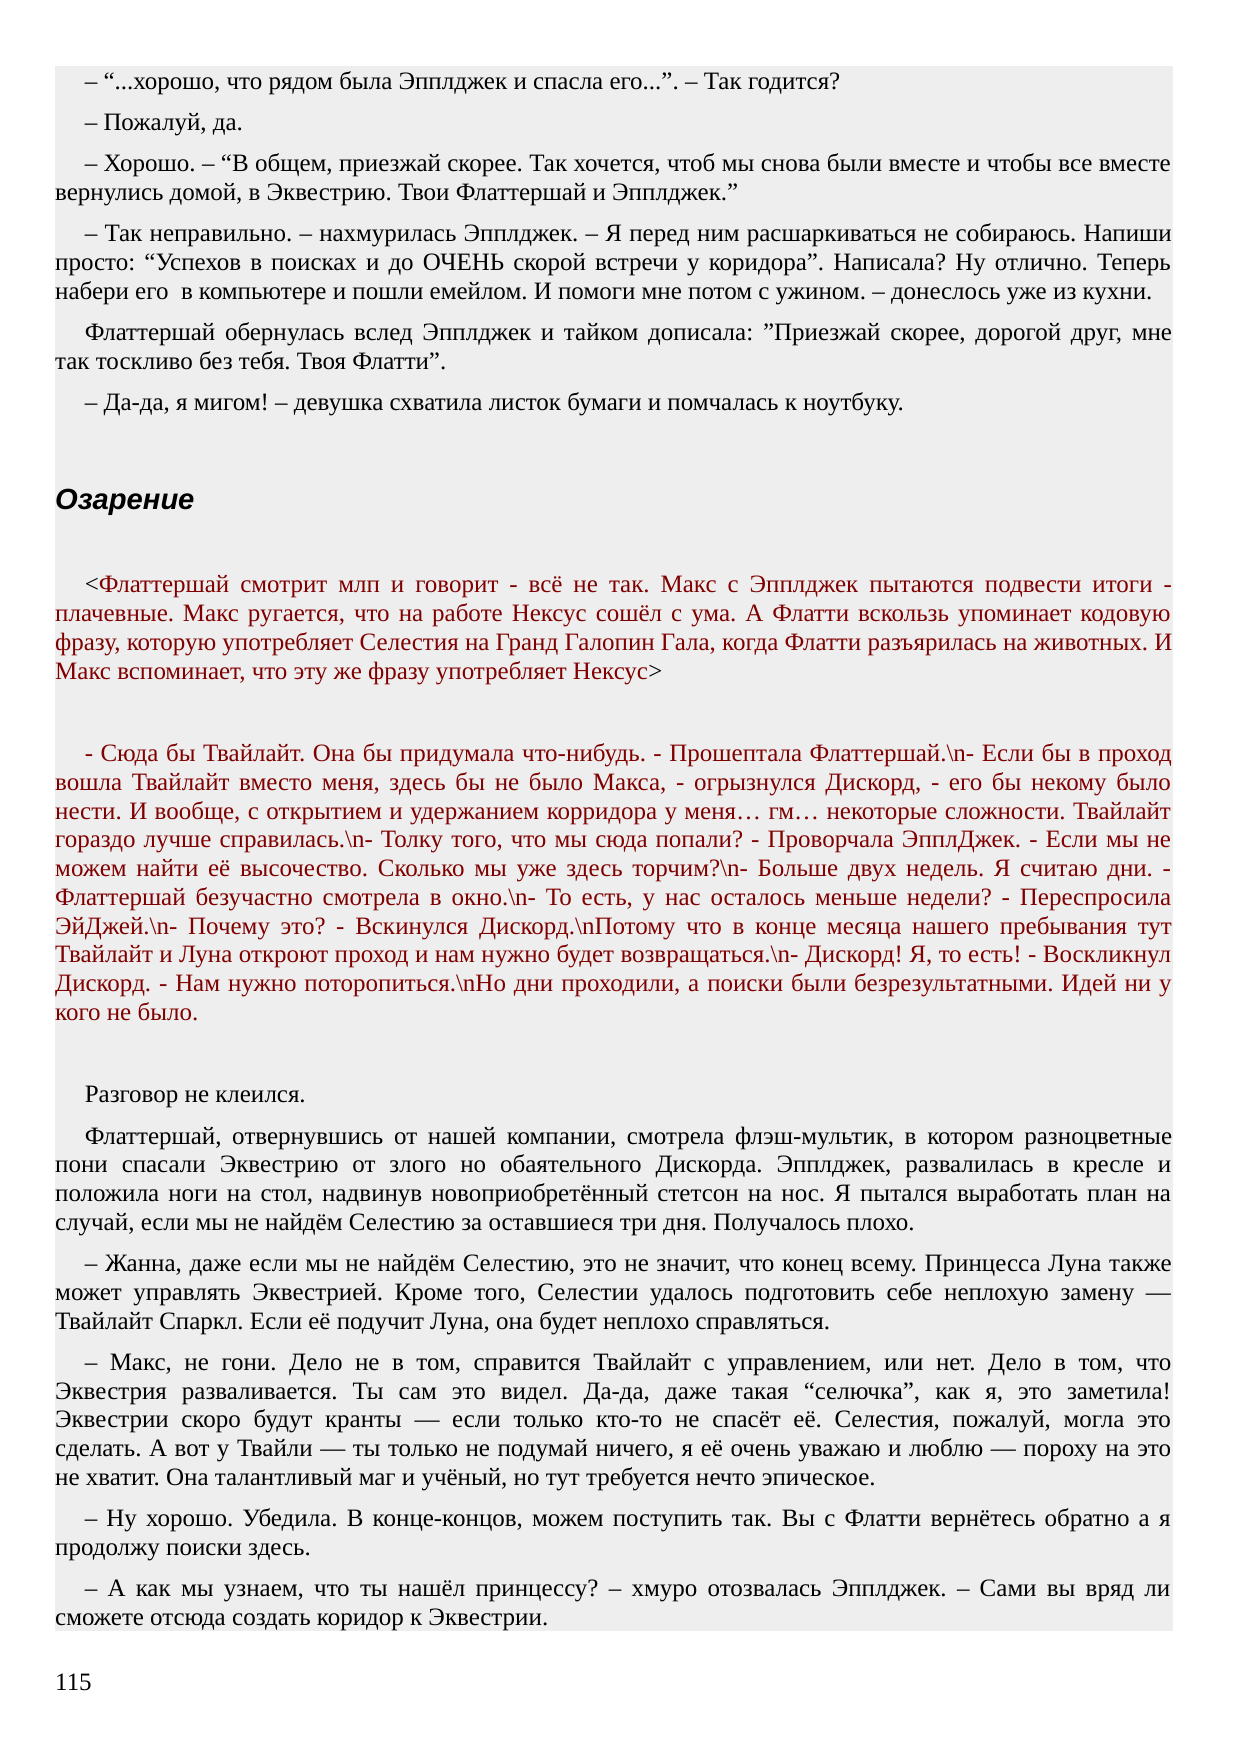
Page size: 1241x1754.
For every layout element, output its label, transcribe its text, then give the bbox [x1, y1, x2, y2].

text – Пожалуй, да. [55, 107, 1173, 136]
text – Хорошо. – “В общем, приезжай скорее. Так хочется, чтоб мы снова были вместе и чтобы все вместе вернулись домой, в Эквестрию. Твои Флаттершай и Эпплджек.” [55, 148, 1173, 206]
text Флаттершай обернулась вслед Эпплджек и тайком дописала: ”Приезжай скорее, дорогой друг, мне так тоскливо без тебя. Твоя Флатти”. [55, 317, 1173, 375]
text – Так неправильно. – нахмурилась Эпплджек. – Я перед ним расшаркиваться не собираюсь. Напиши просто: “Успехов в поисках и до ОЧЕНЬ скорой встречи у коридора”. Написала? Ну отлично. Теперь набери его в компьютере и пошли емейлом. И помоги мне потом с ужином. – донеслось уже из кухни. [55, 218, 1173, 305]
text – Ну хорошо. Убедила. В конце-концов, можем поступить так. Вы с Флатти вернётесь обратно а я продолжу поиски здесь. [55, 1503, 1173, 1561]
text Разговор не клеился. [55, 1079, 1173, 1108]
text – “...хорошо, что рядом была Эпплджек и спасла его...”. – Так годится? [55, 66, 1173, 95]
text Флаттершай, отвернувшись от нашей компании, смотрела флэш-мультик, в котором разноцветные пони спасали Эквестрию от злого но обаятельного Дискорда. Эпплджек, развалилась в кресле и положила ноги на стол, надвинув новоприобретённый стетсон на нос. Я пытался выработать план на случай, если мы не найдём Селестию за оставшиеся три дня. Получалось плохо. [55, 1121, 1173, 1236]
text – Жанна, даже если мы не найдём Селестию, это не значит, что конец всему. Принцесса Луна также может управлять Эквестрией. Кроме того, Селестии удалось подготовить себе неплохую замену — Твайлайт Спаркл. Если её подучит Луна, она будет неплохо справляться. [55, 1248, 1173, 1334]
text - Сюда бы Твайлайт. Она бы придумала что-нибудь. - Прошептала Флаттершай.\n- Если бы в проход вошла Твайлайт вместо меня, здесь бы не было Макса, - огрызнулся Дискорд, - его бы некому было нести. И вообще, с открытием и удержанием корридора у меня… гм… некоторые сложности. Твайлайт гораздо лучше справилась.\n- Толку того, что мы сюда попали? - Проворчала ЭпплДжек. - Если мы не можем найти её высочество. Сколько мы уже здесь торчим?\n- Больше двух недель. Я считаю дни. - Флаттершай безучастно смотрела в окно.\n- То есть, у нас осталось меньше недели? - Переспросила ЭйДжей.\n- Почему это? - Вскинулся Дискорд.\nПотому что в конце месяца нашего пребывания тут Твайлайт и Луна откроют проход и нам нужно будет возвращаться.\n- Дискорд! Я, то есть! - Воскликнул Дискорд. - Нам нужно поторопиться.\nНо дни проходили, а поиски были безрезультатными. Идей ни у кого не было. [55, 738, 1173, 1026]
text – А как мы узнаем, что ты нашёл принцессу? – хмуро отозвалась Эпплджек. – Сами вы вряд ли сможете отсюда создать коридор к Эквестрии. [55, 1573, 1173, 1631]
text <Флаттершай смотрит млп и говорит - всё не так. Макс с Эпплджек пытаются подвести итоги - плачевные. Макс ругается, что на работе Нексус сошёл с ума. А Флатти вскользь упоминает кодовую фразу, которую употребляет Селестия на Гранд Галопин Гала, когда Флатти разъярилась на животных. И Макс вспоминает, что эту же фразу употребляет Нексус> [55, 569, 1173, 684]
text – Да-да, я мигом! – девушка схватила листок бумаги и помчалась к ноутбуку. [55, 387, 1173, 416]
subtitle Озарение [55, 482, 1173, 516]
text – Макс, не гони. Дело не в том, справится Твайлайт с управлением, или нет. Дело в том, что Эквестрия разваливается. Ты сам это видел. Да-да, даже такая “селючка”, как я, это заметила! Эквестрии скоро будут кранты — если только кто-то не спасёт её. Селестия, пожалуй, могла это сделать. А вот у Твайли — ты только не подумай ничего, я её очень уважаю и люблю — пороху на это не хватит. Она талантливый маг и учёный, но тут требуется нечто эпическое. [55, 1347, 1173, 1491]
